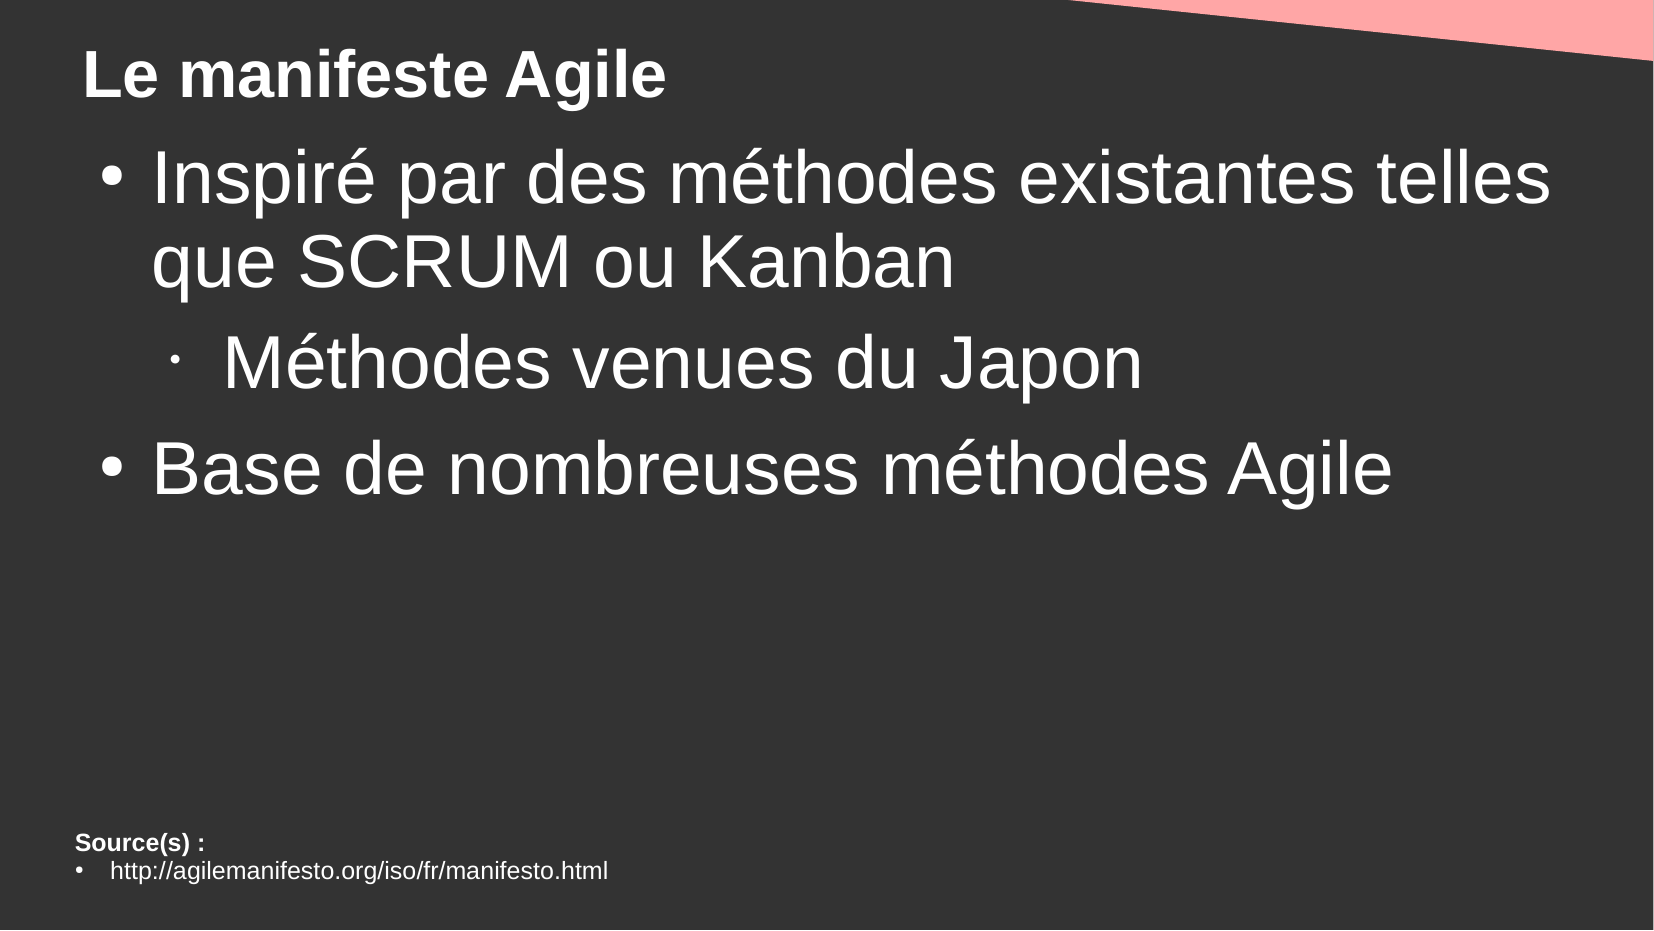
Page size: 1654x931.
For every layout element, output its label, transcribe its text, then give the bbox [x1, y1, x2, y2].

text_box [1068, 0, 1654, 62]
title Le manifeste Agile [82, 37, 1571, 122]
list Inspiré par des méthodes existantes telles que SCRUM ou Kanban Méthodes venues du Japon Base de nombreuses méthodes Agile [80, 135, 1620, 777]
text_box Source(s) : http://agilemanifesto.org/iso/fr/manifesto.html [59, 821, 1546, 920]
